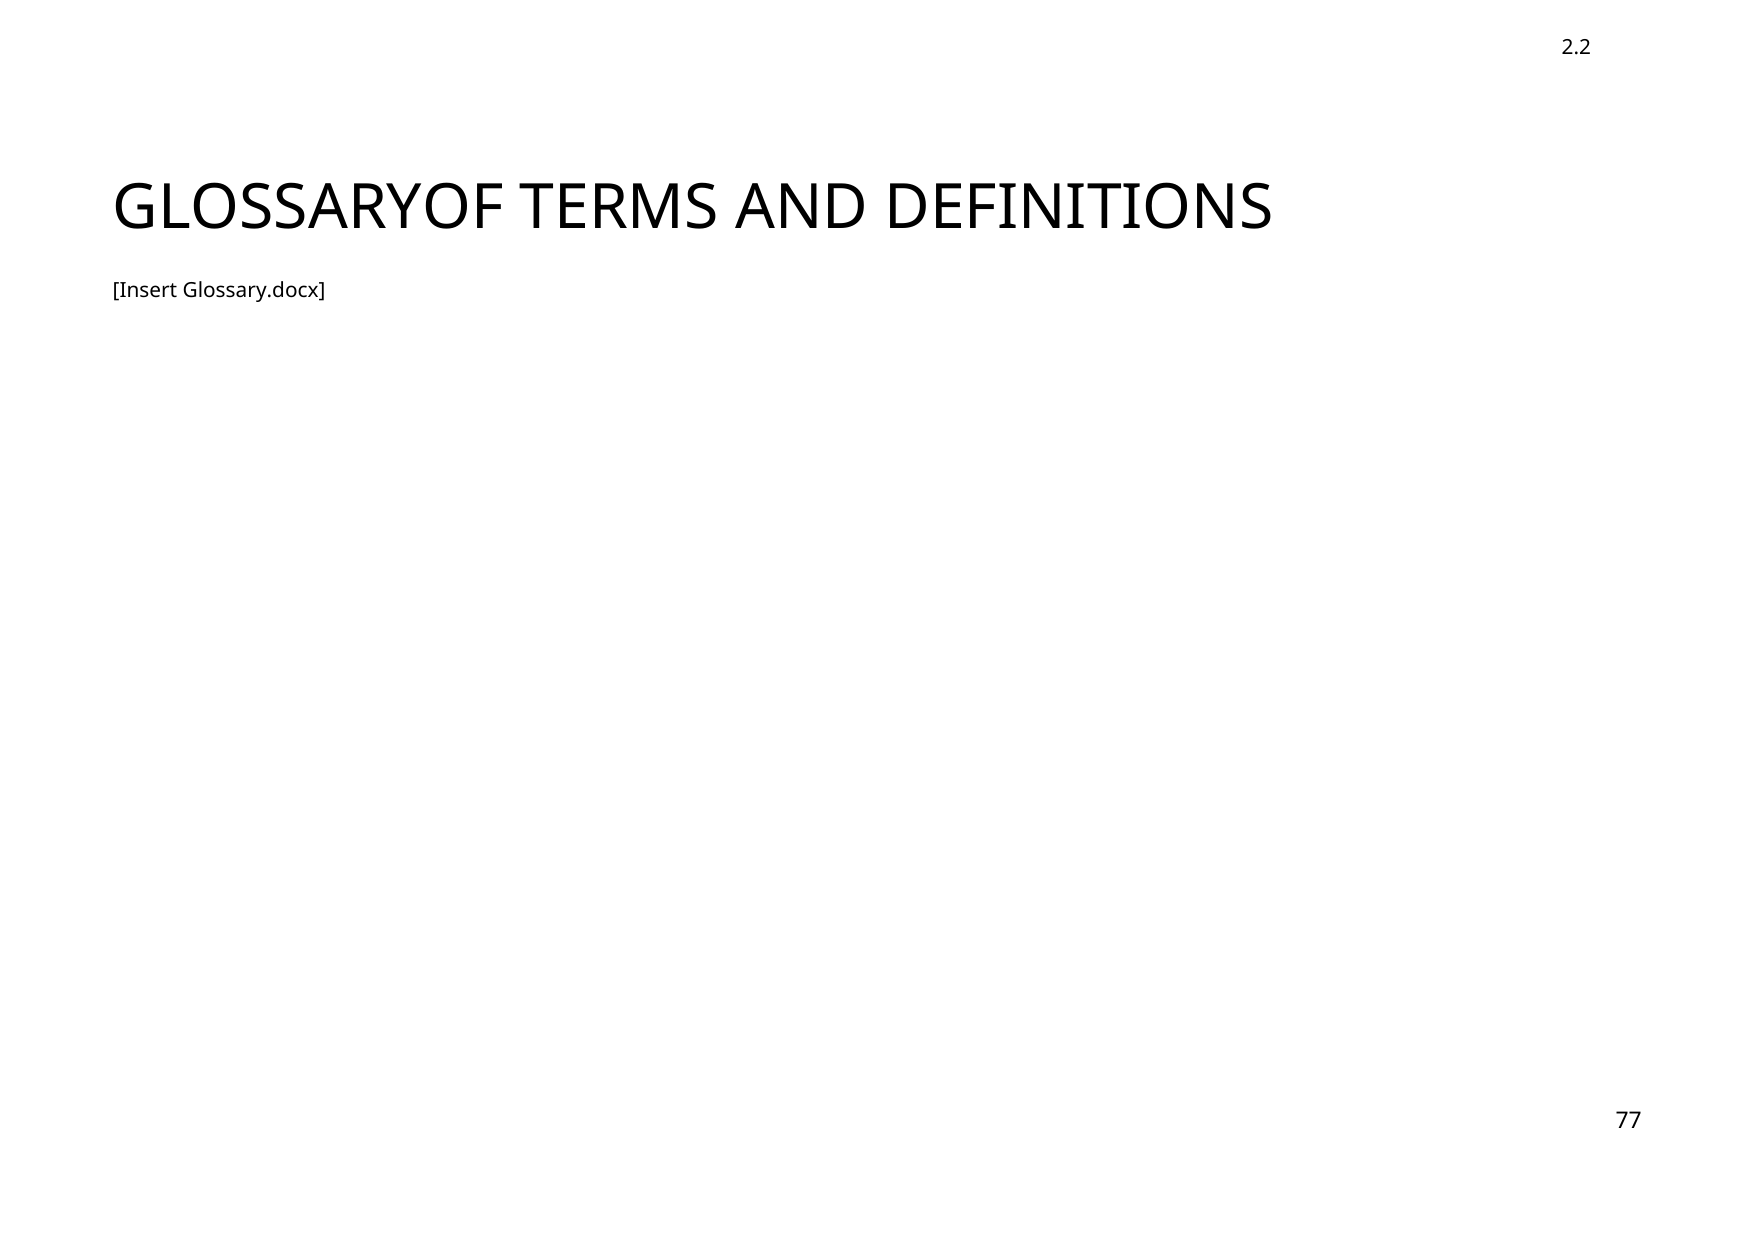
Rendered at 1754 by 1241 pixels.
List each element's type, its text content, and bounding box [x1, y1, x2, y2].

text [Insert Glossary.docx] [112, 276, 1641, 304]
subtitle GLOSSARYOF TERMS AND DEFINITIONS [112, 162, 1641, 247]
